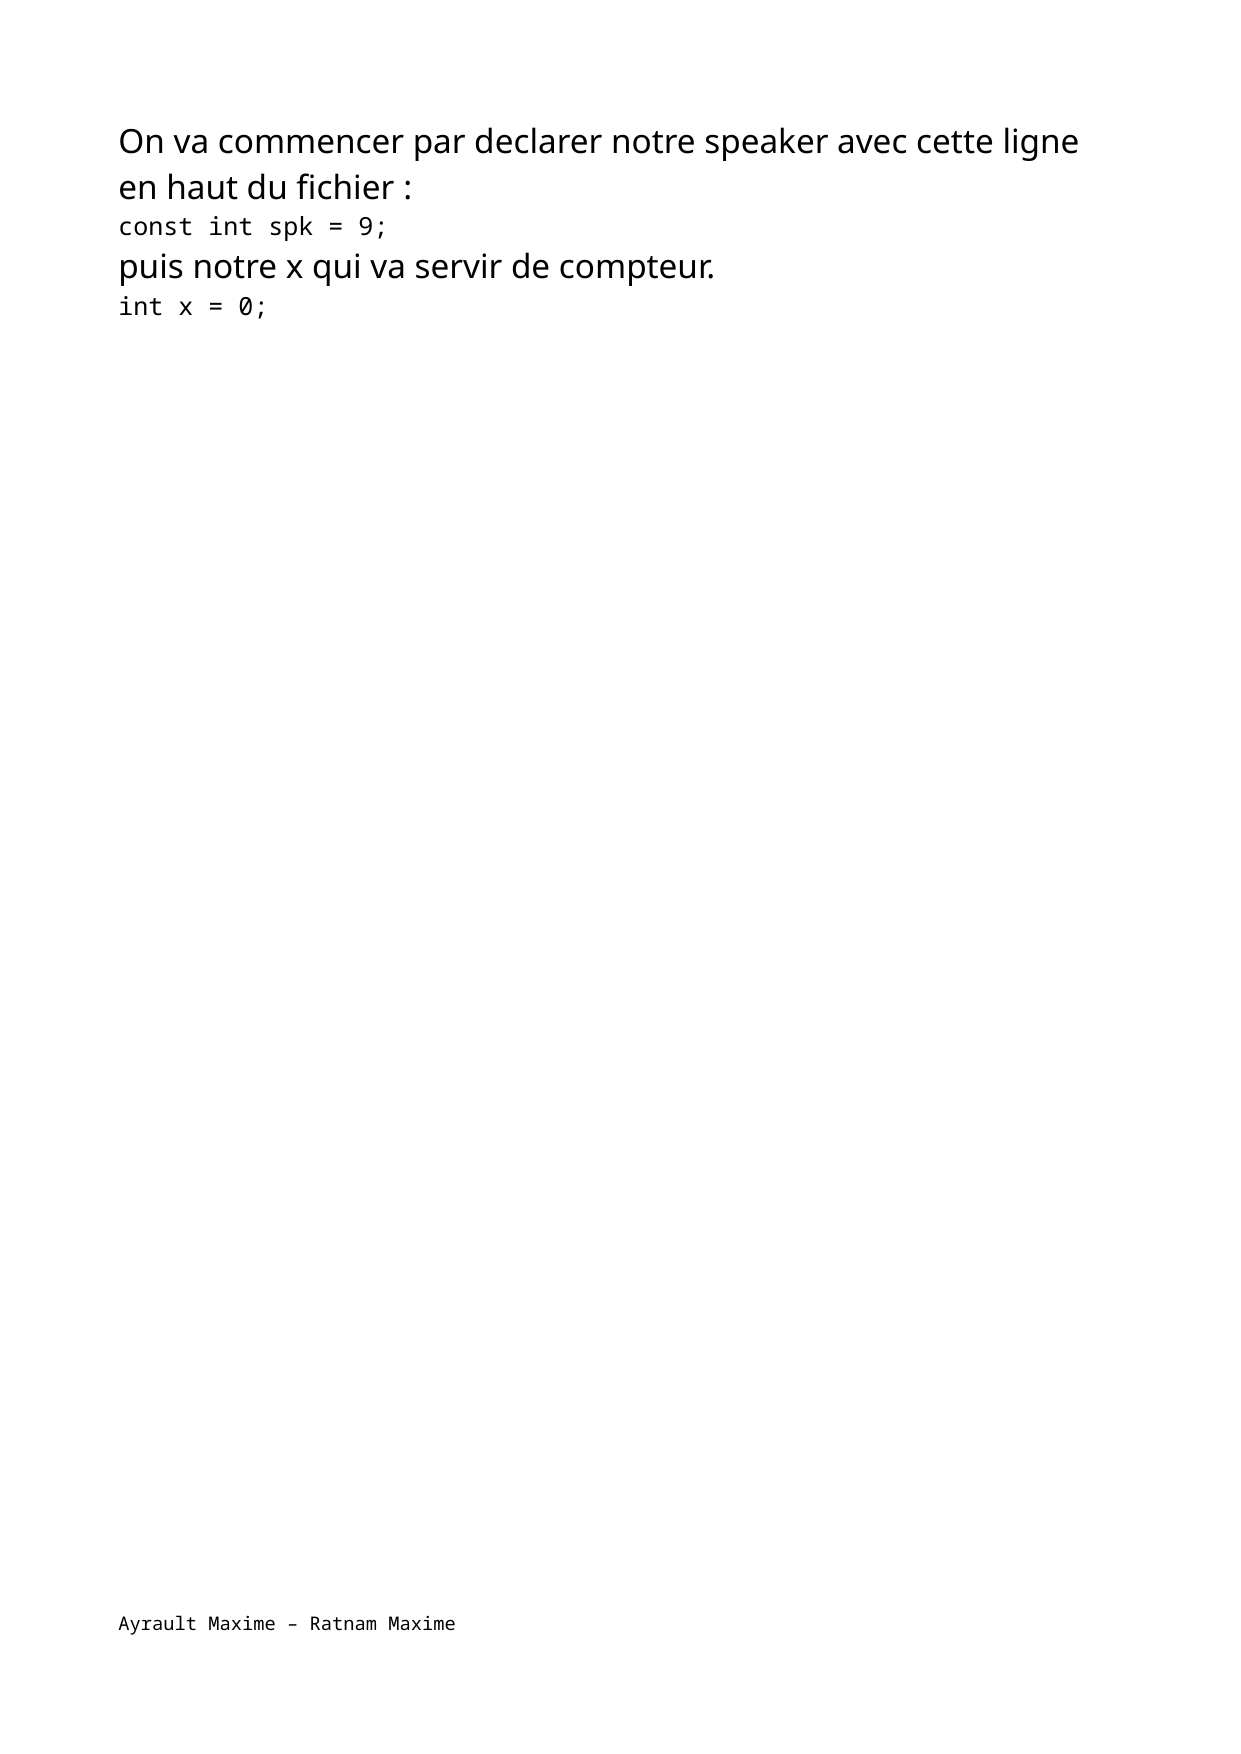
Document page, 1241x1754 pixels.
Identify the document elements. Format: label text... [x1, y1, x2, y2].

text int x = 0; [118, 288, 1122, 322]
text On va commencer par declarer notre speaker avec cette ligne en haut du fichier : [118, 118, 1122, 209]
text const int spk = 9; [118, 209, 1122, 243]
text puis notre x qui va servir de compteur. [118, 243, 1122, 288]
